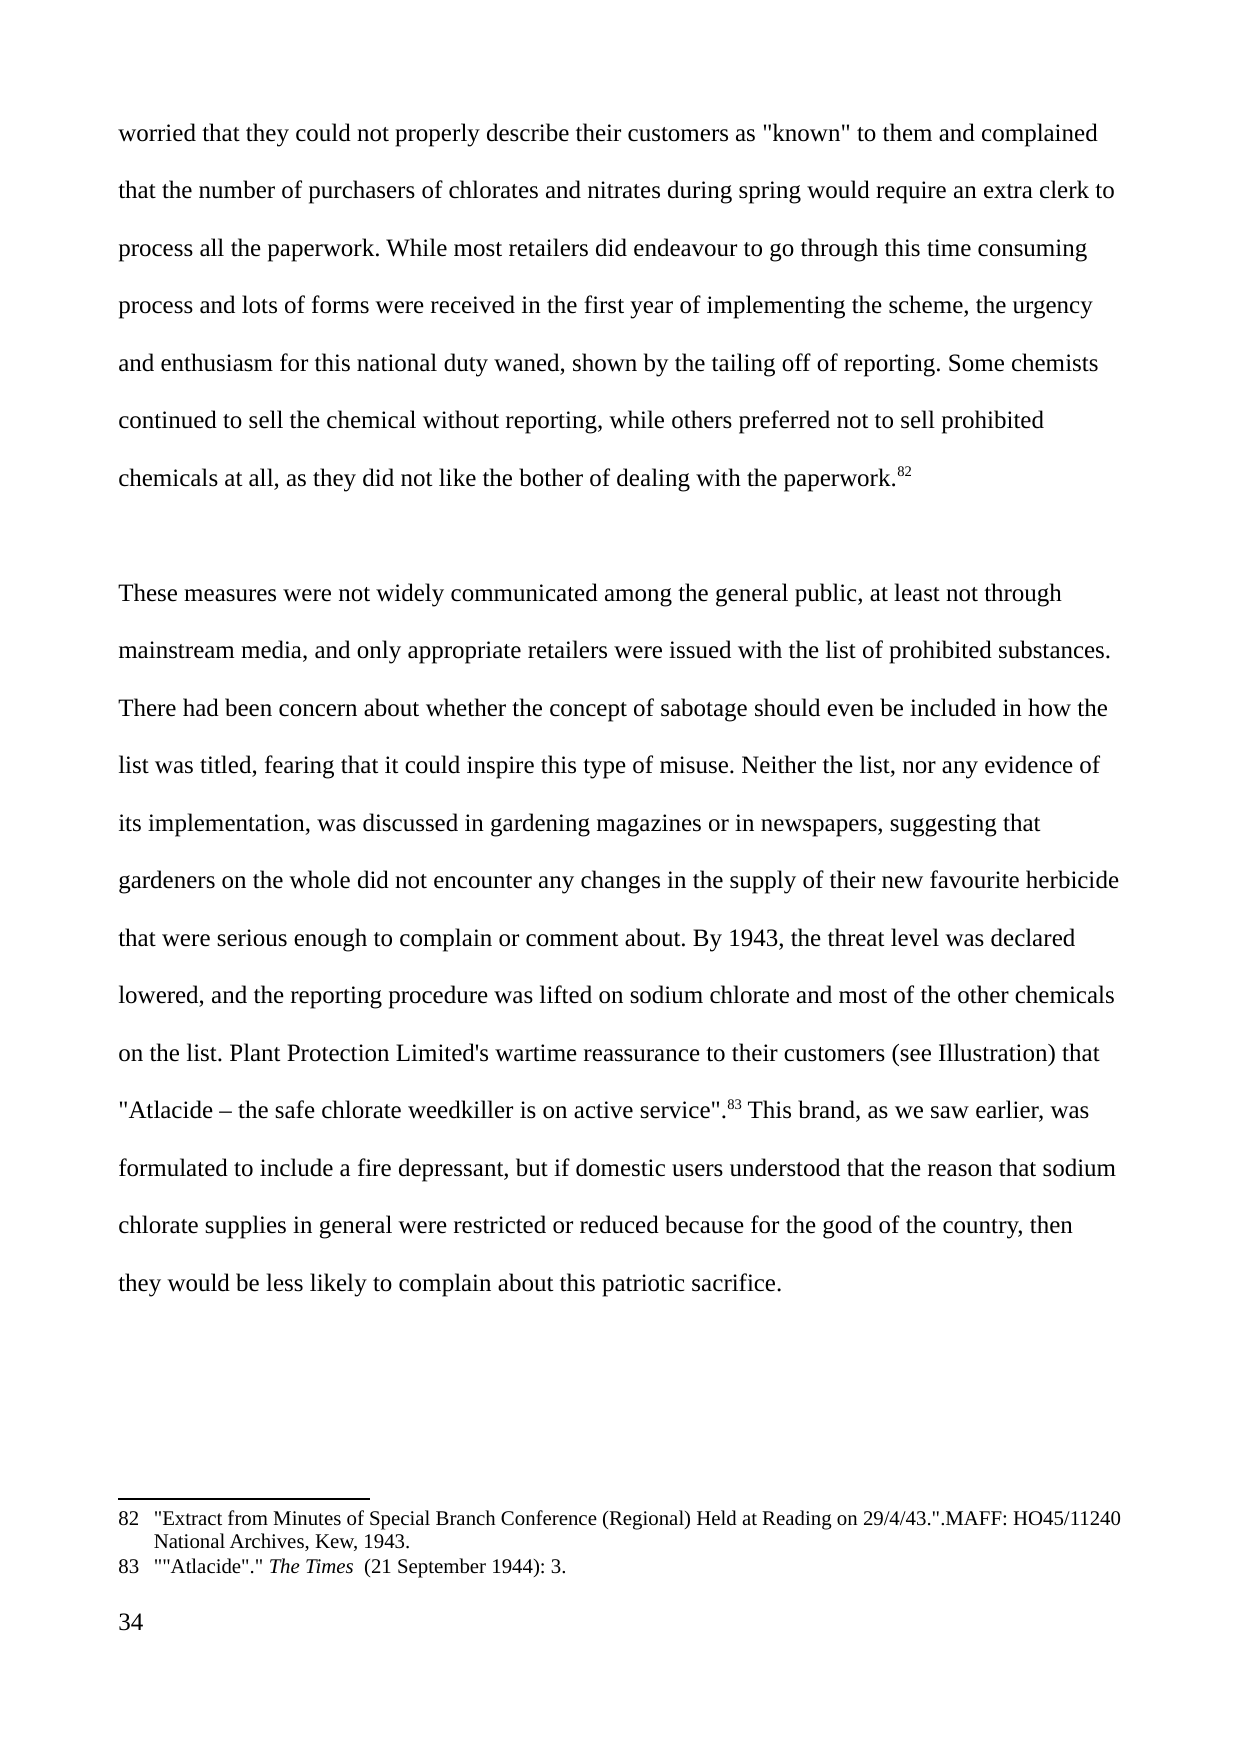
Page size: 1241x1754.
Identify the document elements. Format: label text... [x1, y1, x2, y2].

text worried that they could not properly describe their customers as "known" to them and complained that the number of purchasers of chlorates and nitrates during spring would require an extra clerk to process all the paperwork. While most retailers did endeavour to go through this time consuming process and lots of forms were received in the first year of implementing the scheme, the urgency and enthusiasm for this national duty waned, shown by the tailing off of reporting. Some chemists continued to sell the chemical without reporting, while others preferred not to sell prohibited chemicals at all, as they did not like the bother of dealing with the paperwork. [118, 118, 1122, 492]
text ""Atlacide"." The Times (21 September 1944): 3. [118, 1553, 1122, 1578]
text These measures were not widely communicated among the general public, at least not through mainstream media, and only appropriate retailers were issued with the list of prohibited substances. There had been concern about whether the concept of sabotage should even be included in how the list was titled, fearing that it could inspire this type of misuse. Neither the list, nor any evidence of its implementation, was discussed in gardening magazines or in newspapers, suggesting that gardeners on the whole did not encounter any changes in the supply of their new favourite herbicide that were serious enough to complain or comment about. By 1943, the threat level was declared lowered, and the reporting procedure was lifted on sodium chlorate and most of the other chemicals on the list. Plant Protection Limited's wartime reassurance to their customers (see Illustration) that "Atlacide – the safe chlorate weedkiller is on active service". This brand, as we saw earlier, was formulated to include a fire depressant, but if domestic users understood that the reason that sodium chlorate supplies in general were restricted or reduced because for the good of the country, then they would be less likely to complain about this patriotic sacrifice. [118, 578, 1122, 1297]
text "Extract from Minutes of Special Branch Conference (Regional) Held at Reading on 29/4/43.".MAFF: HO45/11240 National Archives, Kew, 1943. [118, 1505, 1122, 1553]
